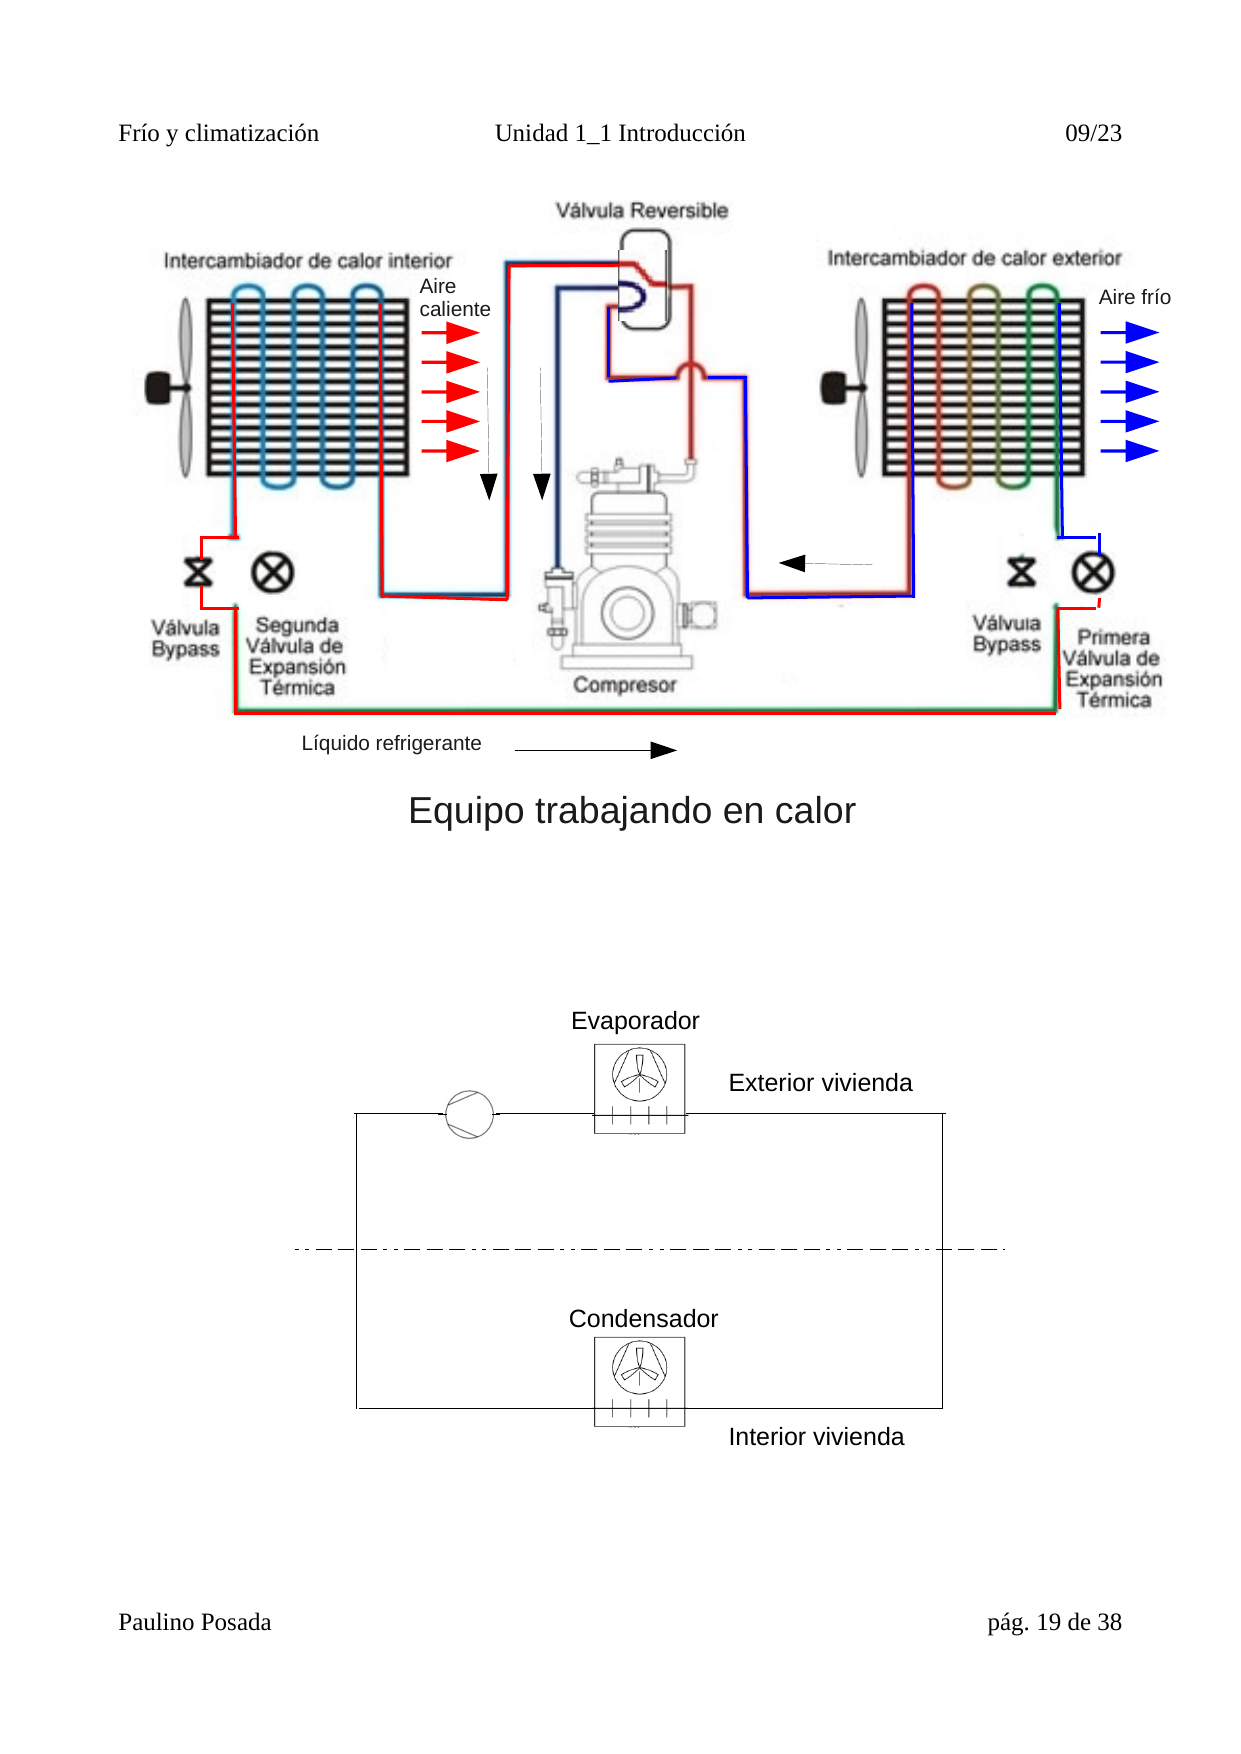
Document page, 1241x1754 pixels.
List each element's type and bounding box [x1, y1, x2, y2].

picture [592, 1334, 689, 1428]
picture [118, 176, 1208, 843]
picture [592, 1041, 689, 1135]
picture [443, 1087, 498, 1143]
